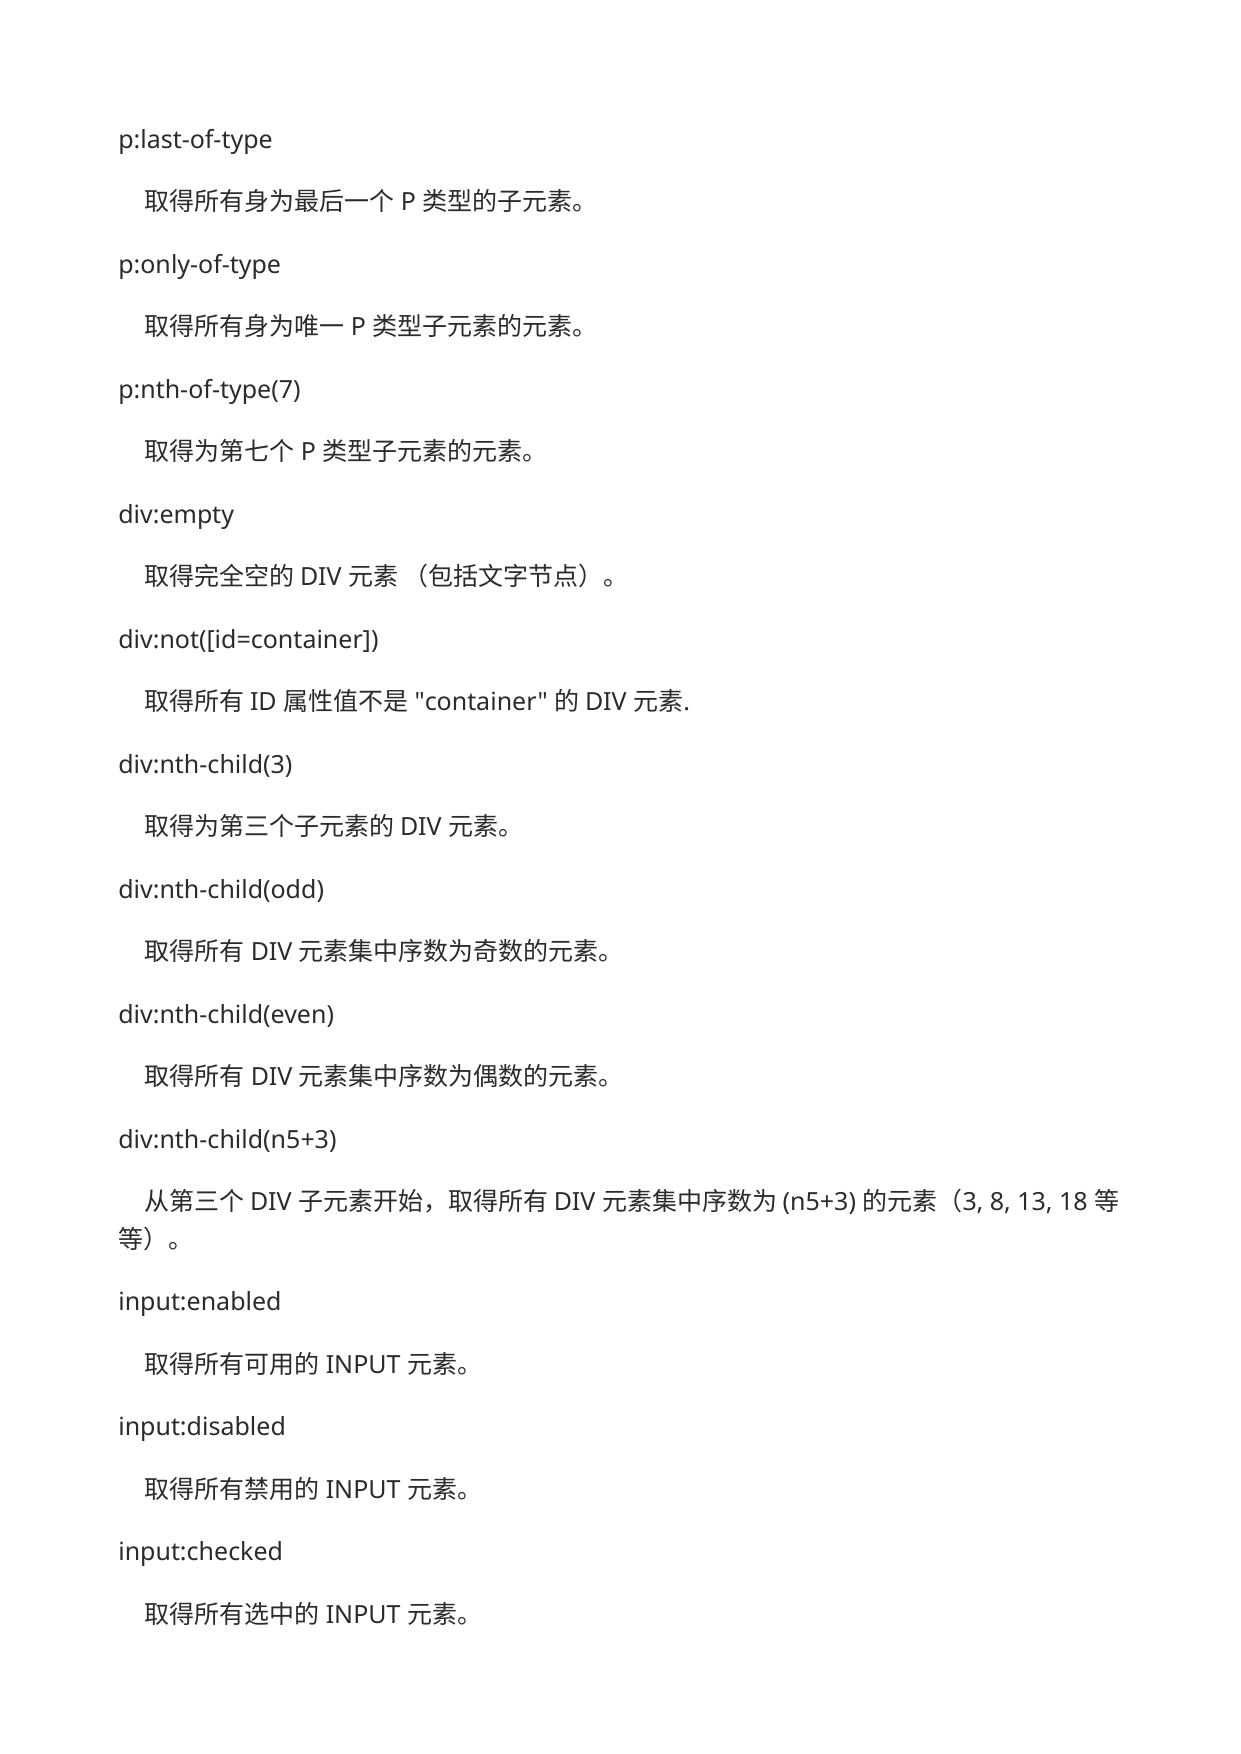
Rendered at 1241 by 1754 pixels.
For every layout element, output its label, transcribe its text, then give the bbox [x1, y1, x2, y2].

text 从第三个 DIV 子元素开始，取得所有 DIV 元素集中序数为 (n5+3) 的元素（3, 8, 13, 18 等等）。 [118, 1181, 1122, 1256]
text div:nth-child(n5+3) [118, 1118, 1122, 1156]
text div:nth-child(odd) [118, 868, 1122, 906]
text 取得为第三个子元素的 DIV 元素。 [118, 806, 1122, 843]
text input:disabled [118, 1406, 1122, 1443]
text 取得所有选中的 INPUT 元素。 [118, 1593, 1122, 1631]
text 取得所有 DIV 元素集中序数为偶数的元素。 [118, 1056, 1122, 1093]
text p:only-of-type [118, 243, 1122, 281]
text 取得为第七个 P 类型子元素的元素。 [118, 431, 1122, 468]
text 取得所有身为唯一 P 类型子元素的元素。 [118, 306, 1122, 343]
text input:enabled [118, 1281, 1122, 1318]
text 取得所有禁用的 INPUT 元素。 [118, 1468, 1122, 1506]
text div:nth-child(3) [118, 743, 1122, 781]
text div:nth-child(even) [118, 993, 1122, 1031]
text 取得所有 DIV 元素集中序数为奇数的元素。 [118, 931, 1122, 968]
text p:nth-of-type(7) [118, 368, 1122, 406]
text div:not([id=container]) [118, 618, 1122, 656]
text div:empty [118, 493, 1122, 531]
text 取得所有可用的 INPUT 元素。 [118, 1343, 1122, 1381]
text 取得所有 ID 属性值不是 "container" 的 DIV 元素. [118, 681, 1122, 718]
text 取得所有身为最后一个 P 类型的子元素。 [118, 181, 1122, 218]
text input:checked [118, 1531, 1122, 1568]
text 取得完全空的 DIV 元素 （包括文字节点）。 [118, 556, 1122, 593]
text p:last-of-type [118, 118, 1122, 156]
